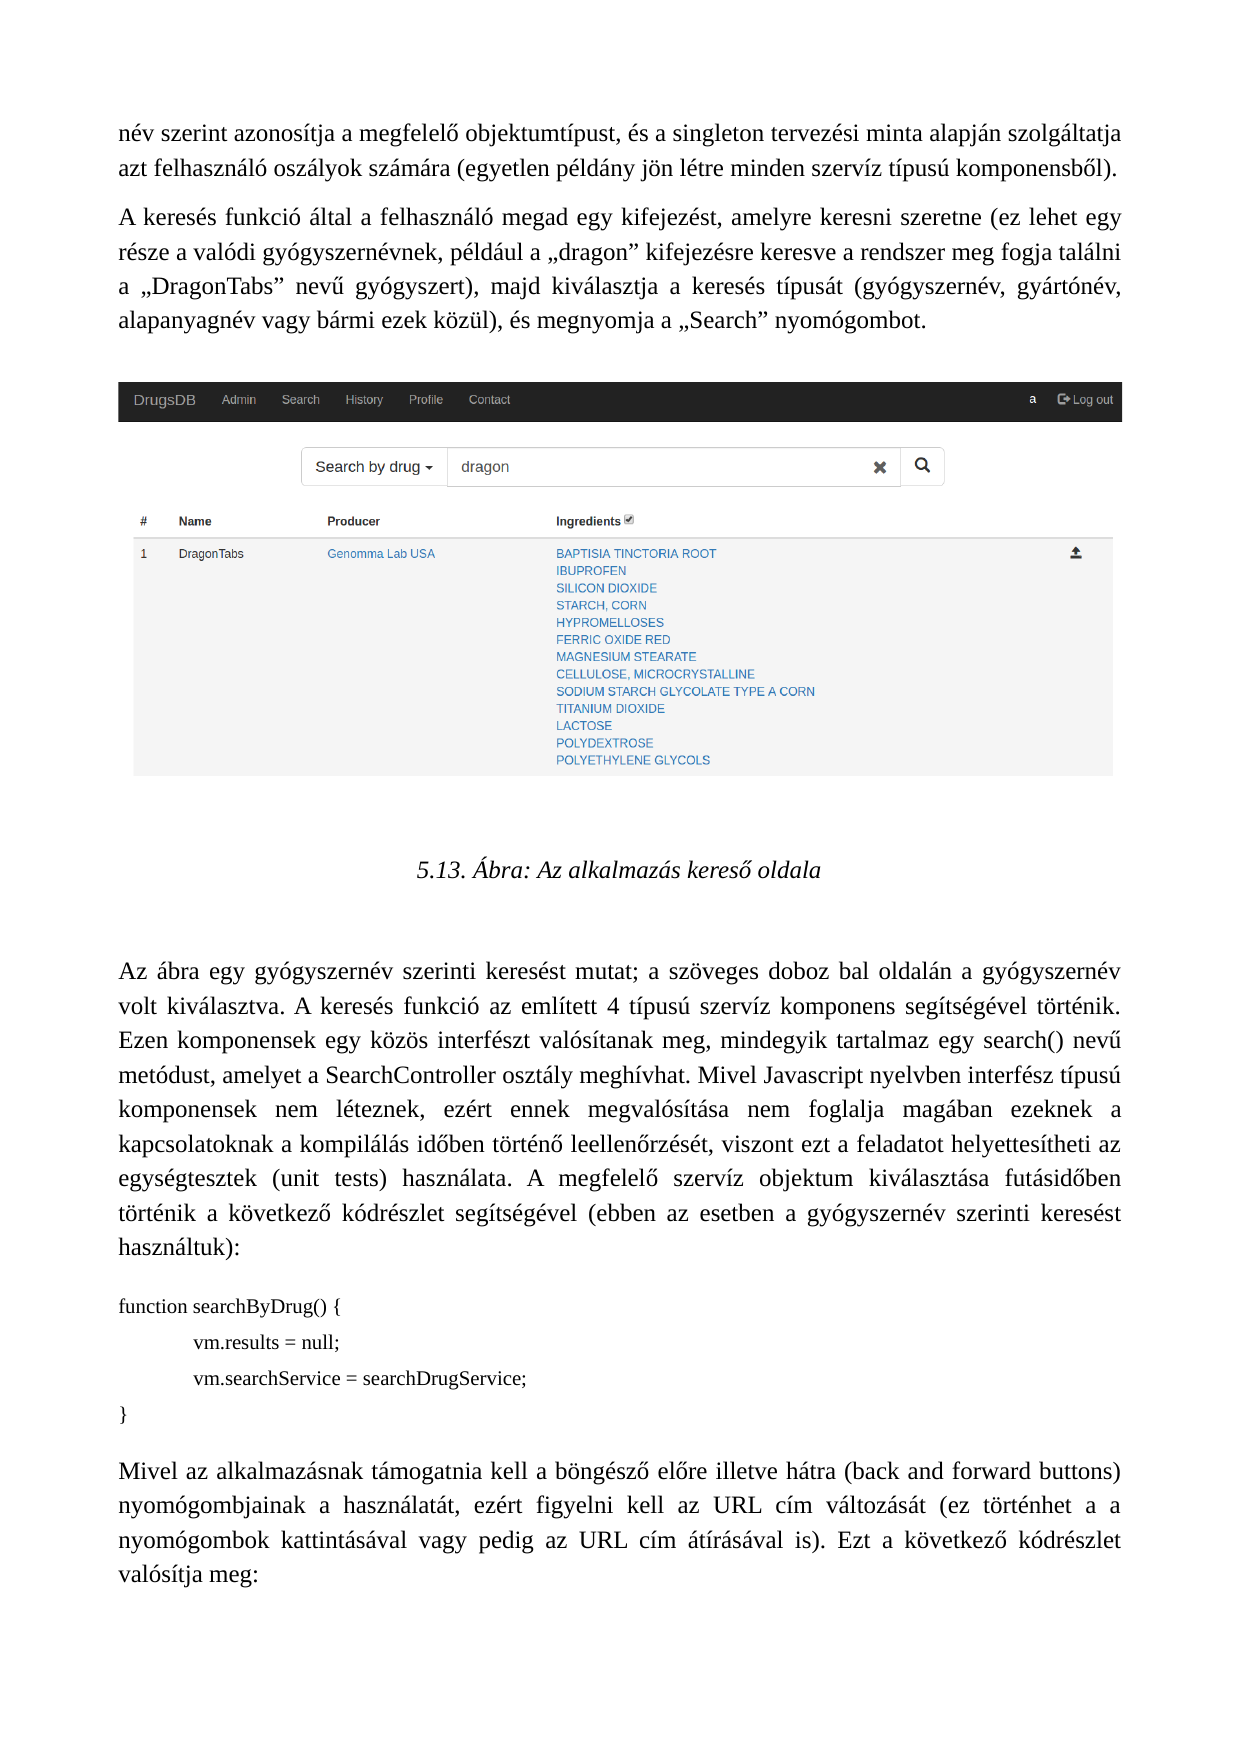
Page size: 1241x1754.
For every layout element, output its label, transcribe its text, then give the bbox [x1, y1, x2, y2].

title név szerint azonosítja a megfelelő objektumtípust, és a singleton tervezési minta alapján szolgáltatja azt felhasználó oszályok számára (egyetlen példány jön létre minden szervíz típusú komponensből). [118, 118, 1122, 181]
text 5.13. Ábra: Az alkalmazás kereső oldala [118, 851, 1122, 886]
title Mivel az alkalmazásnak támogatnia kell a böngésző előre illetve hátra (back and forward buttons) nyomógombjainak a használatát, ezért figyelni kell az URL cím változását (ez történhet a a nyomógombok kattintásával vagy pedig az URL cím átírásával is). Ezt a következő kódrészlet valósítja meg: [118, 1456, 1122, 1588]
text function searchByDrug() { [118, 1297, 1122, 1318]
text } [118, 1405, 1122, 1426]
picture [118, 382, 1123, 851]
text vm.searchService = searchDrugService; [118, 1369, 1122, 1390]
title Az ábra egy gyógyszernév szerinti keresést mutat; a szöveges doboz bal oldalán a gyógyszernév volt kiválasztva. A keresés funkció az említett 4 típusú szervíz komponens segítségével történik. Ezen komponensek egy közös interfészt valósítanak meg, mindegyik tartalmaz egy search() nevű metódust, amelyet a SearchController osztály meghívhat. Mivel Javascript nyelvben interfész típusú komponensek nem léteznek, ezért ennek megvalósítása nem foglalja magában ezeknek a kapcsolatoknak a kompilálás időben történő leellenőrzését, viszont ezt a feladatot helyettesítheti az egységtesztek (unit tests) használata. A megfelelő szervíz objektum kiválasztása futásidőben történik a következő kódrészlet segítségével (ebben az esetben a gyógyszernév szerinti keresést használtuk): [118, 956, 1122, 1261]
text vm.results = null; [118, 1333, 1122, 1354]
title A keresés funkció által a felhasználó megad egy kifejezést, amelyre keresni szeretne (ez lehet egy része a valódi gyógyszernévnek, például a „dragon” kifejezésre keresve a rendszer meg fogja találni a „DragonTabs” nevű gyógyszert), majd kiválasztja a keresés típusát (gyógyszernév, gyártónév, alapanyagnév vagy bármi ezek közül), és megnyomja a „Search” nyomógombot. [118, 202, 1122, 334]
